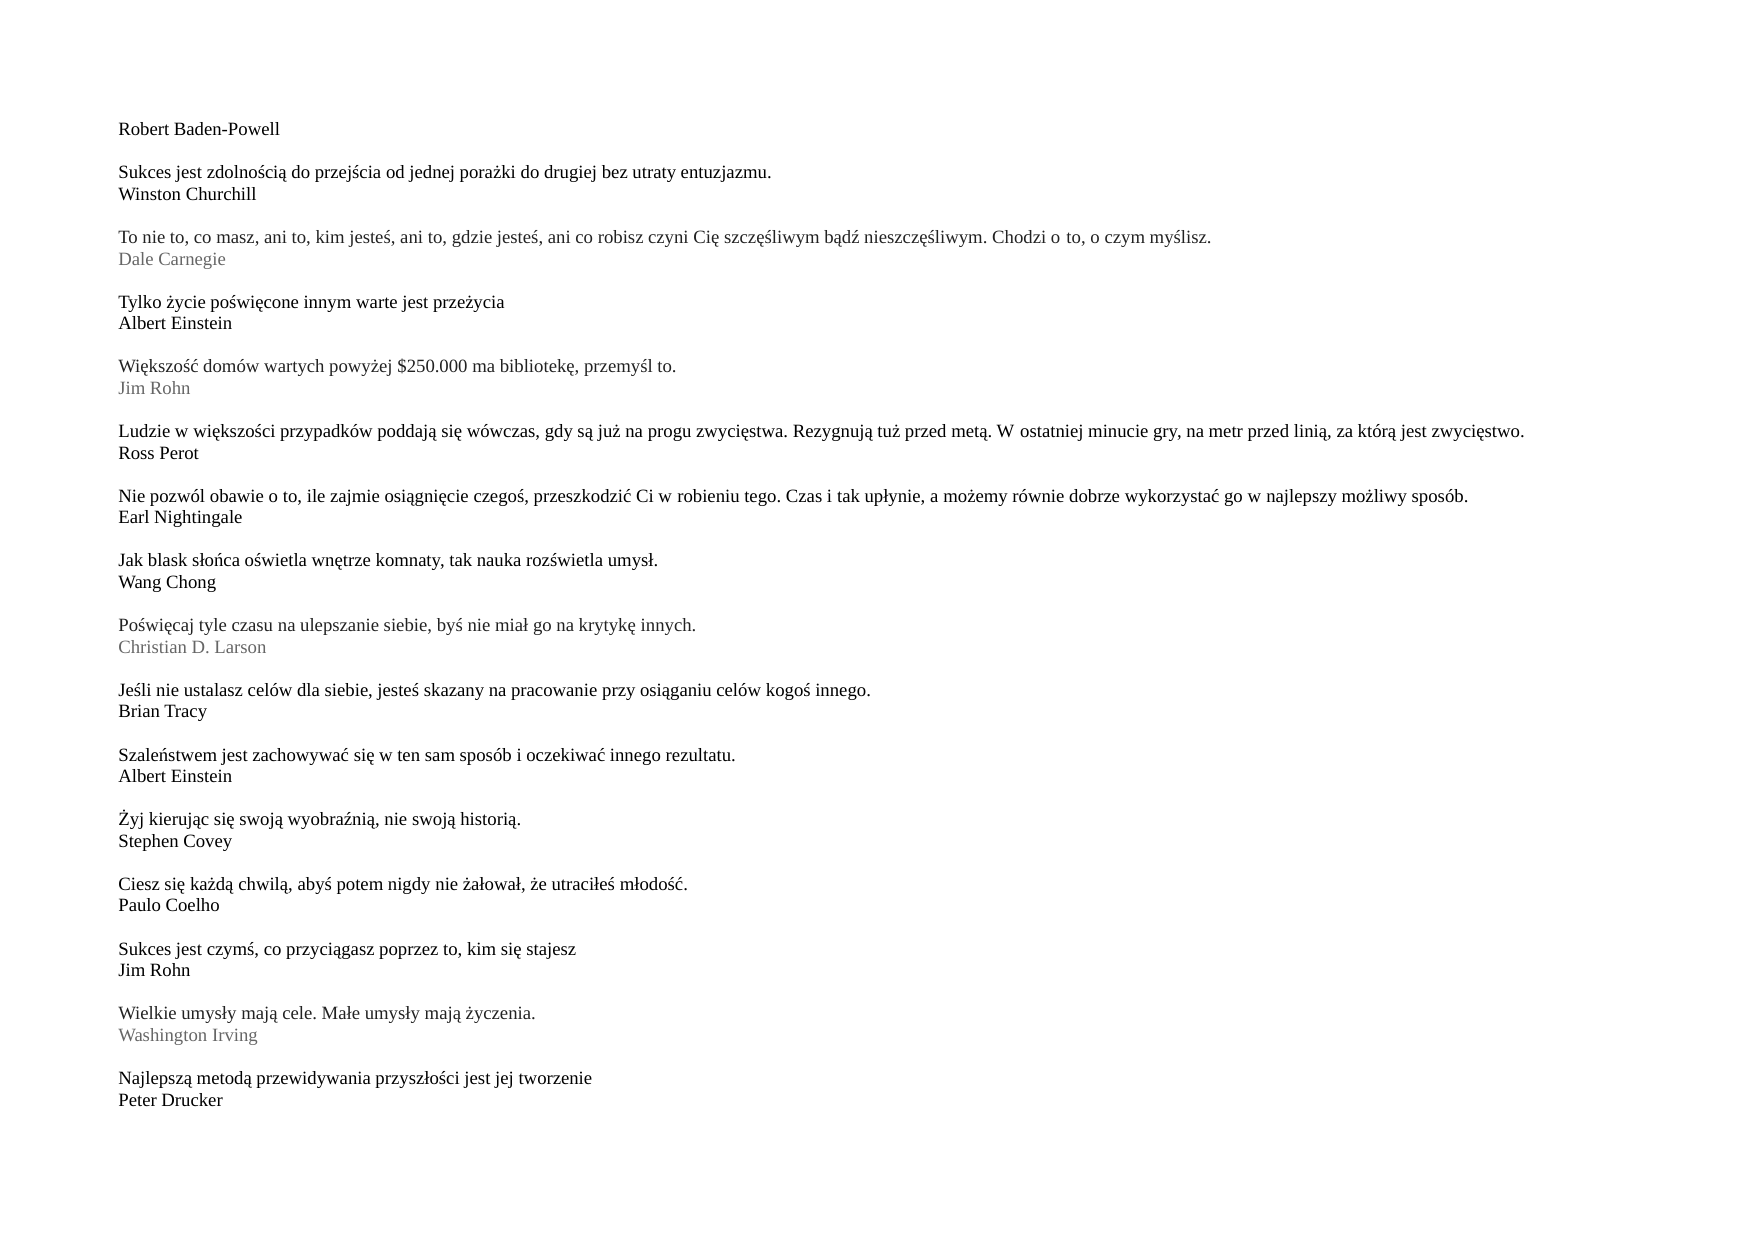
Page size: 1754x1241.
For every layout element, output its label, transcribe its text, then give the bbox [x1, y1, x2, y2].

text Stephen Covey [118, 830, 1636, 851]
text Ciesz się każdą chwilą, abyś potem nigdy nie żałował, że utraciłeś młodość. [118, 873, 1636, 894]
text Washington Irving [118, 1024, 1636, 1045]
text Żyj kierując się swoją wyobraźnią, nie swoją historią. [118, 808, 1636, 830]
text Szaleństwem jest zachowywać się w ten sam sposób i oczekiwać innego rezultatu. [118, 743, 1636, 765]
text Najlepszą metodą przewidywania przyszłości jest jej tworzenie [118, 1067, 1636, 1088]
text Dale Carnegie [118, 247, 1636, 269]
text To nie to, co masz, ani to, kim jesteś, ani to, gdzie jesteś, ani co robisz czyni Cię szczęśliwym bądź nieszczęśliwym. Chodzi o to, o czym myślisz. [118, 226, 1636, 247]
text Peter Drucker [118, 1088, 1636, 1110]
text Brian Tracy [118, 700, 1636, 722]
text Jim Rohn [118, 377, 1636, 398]
text Jeśli nie ustalasz celów dla siebie, jesteś skazany na pracowanie przy osiąganiu celów kogoś innego. [118, 679, 1636, 700]
text Większość domów wartych powyżej $250.000 ma bibliotekę, przemyśl to. [118, 355, 1636, 377]
text Ross Perot [118, 442, 1636, 463]
text Poświęcaj tyle czasu na ulepszanie siebie, byś nie miał go na krytykę innych. [118, 614, 1636, 636]
text Robert Baden-Powell [118, 118, 1636, 140]
text Sukces jest czymś, co przyciągasz poprzez to, kim się stajesz [118, 937, 1636, 959]
text Albert Einstein [118, 312, 1636, 334]
text Albert Einstein [118, 765, 1636, 787]
text Tylko życie poświęcone innym warte jest przeżycia [118, 291, 1636, 312]
text Wang Chong [118, 571, 1636, 592]
text Jim Rohn [118, 959, 1636, 981]
text Christian D. Larson [118, 636, 1636, 657]
text Nie pozwól obawie o to, ile zajmie osiągnięcie czegoś, przeszkodzić Ci w robieniu tego. Czas i tak upłynie, a możemy równie dobrze wykorzystać go w najlepszy możliwy sposób. [118, 485, 1636, 506]
text Ludzie w większości przypadków poddają się wówczas, gdy są już na progu zwycięstwa. Rezygnują tuż przed metą. W ostatniej minucie gry, na metr przed linią, za którą jest zwycięstwo. [118, 420, 1636, 442]
text Jak blask słońca oświetla wnętrze komnaty, tak nauka rozświetla umysł. [118, 549, 1636, 571]
text Wielkie umysły mają cele. Małe umysły mają życzenia. [118, 1002, 1636, 1024]
text Winston Churchill [118, 183, 1636, 204]
text Paulo Coelho [118, 894, 1636, 916]
text Earl Nightingale [118, 506, 1636, 528]
text Sukces jest zdolnością do przejścia od jednej porażki do drugiej bez utraty entuzjazmu. [118, 161, 1636, 183]
